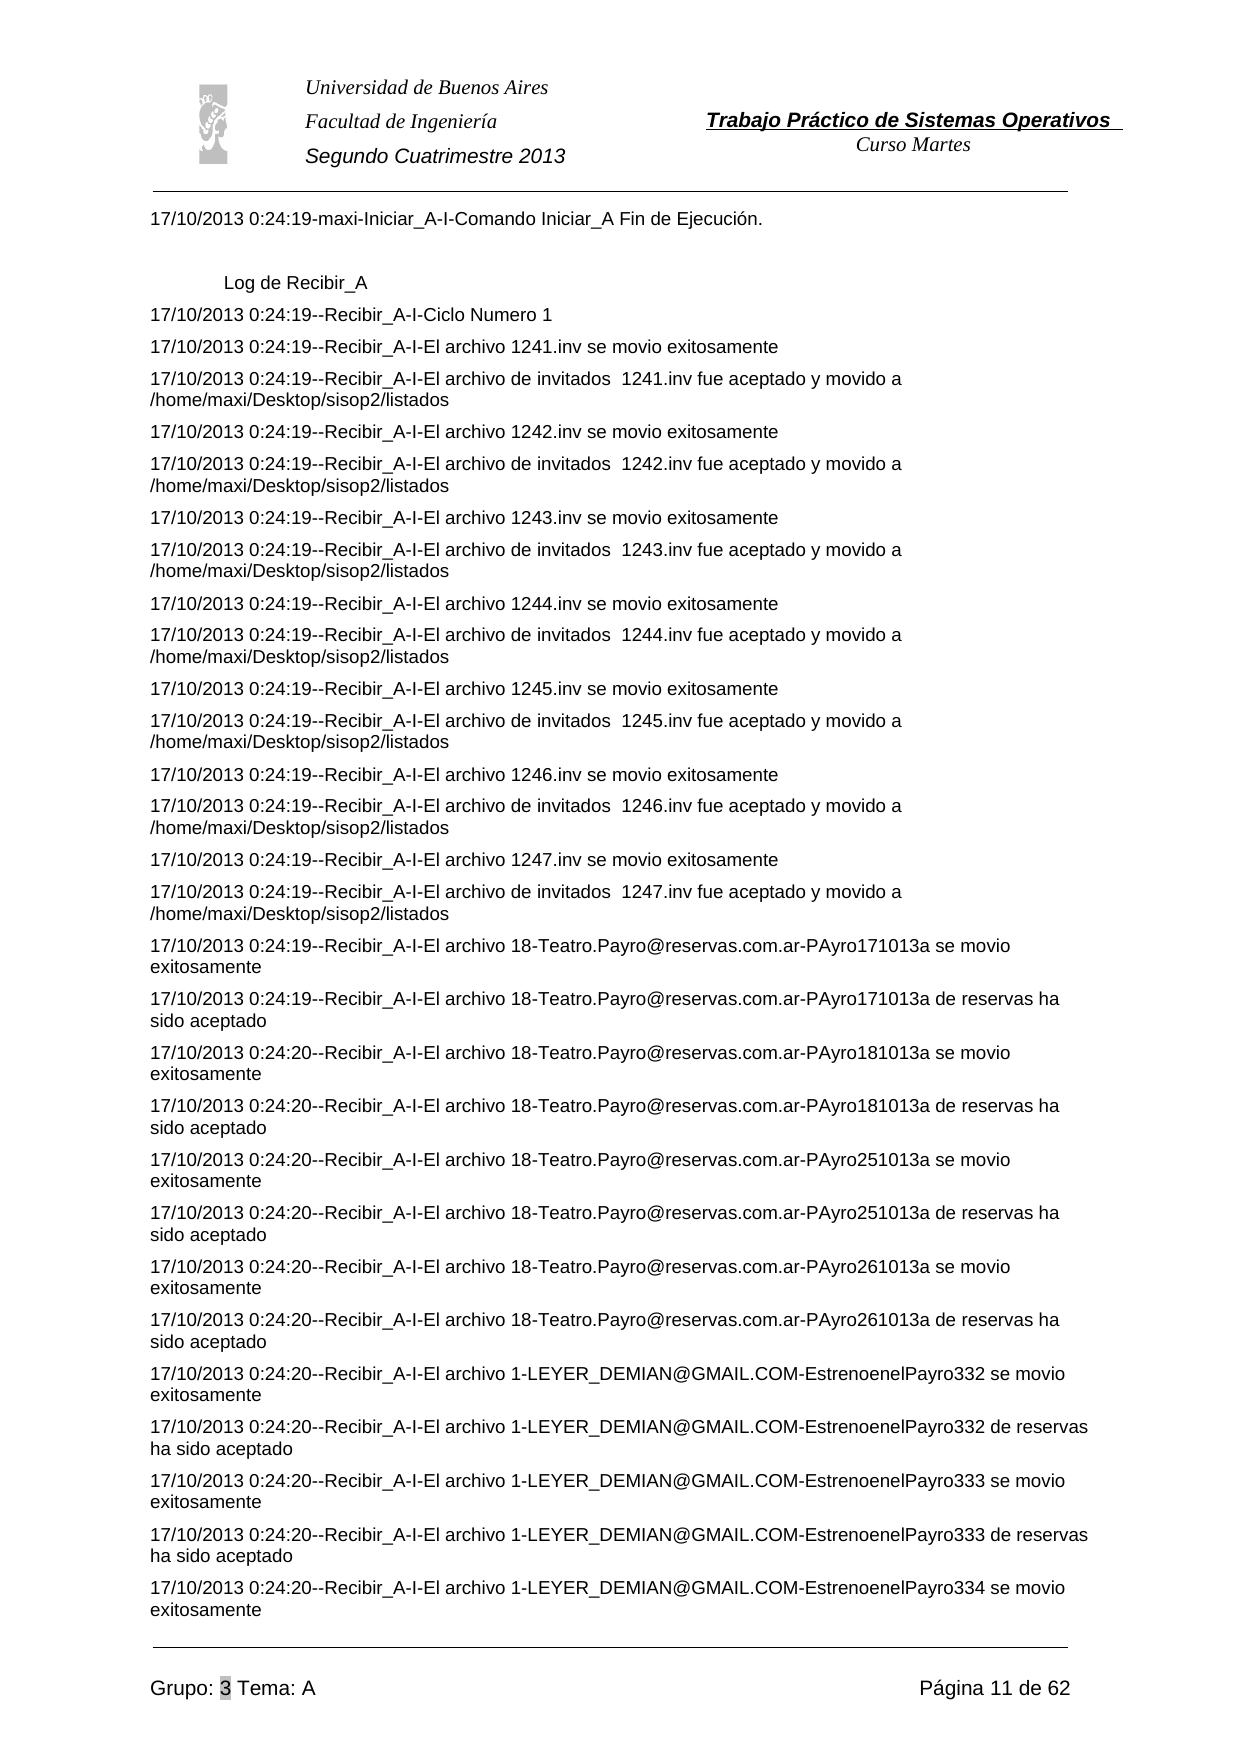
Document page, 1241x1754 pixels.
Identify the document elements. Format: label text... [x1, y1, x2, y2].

text 17/10/2013 0:24:20--Recibir_A-I-El archivo 1-LEYER_DEMIAN@GMAIL.COM-EstrenoenelPayro333 de reservas ha sido aceptado [150, 1523, 1090, 1566]
picture [198, 82, 231, 166]
text 17/10/2013 0:24:20--Recibir_A-I-El archivo 1-LEYER_DEMIAN@GMAIL.COM-EstrenoenelPayro332 de reservas ha sido aceptado [150, 1416, 1090, 1459]
text 17/10/2013 0:24:20--Recibir_A-I-El archivo 1-LEYER_DEMIAN@GMAIL.COM-EstrenoenelPayro332 se movio exitosamente [150, 1363, 1090, 1406]
text 17/10/2013 0:24:19--Recibir_A-I-El archivo 1241.inv se movio exitosamente [150, 336, 1090, 357]
text 17/10/2013 0:24:19--Recibir_A-I-El archivo de invitados 1243.inv fue aceptado y movido a /home/maxi/Desktop/sisop2/listados [150, 539, 1090, 582]
text 17/10/2013 0:24:19-maxi-Iniciar_A-I-Comando Iniciar_A Fin de Ejecución. [150, 208, 1090, 229]
text 17/10/2013 0:24:20--Recibir_A-I-El archivo 1-LEYER_DEMIAN@GMAIL.COM-EstrenoenelPayro334 se movio exitosamente [150, 1577, 1090, 1620]
text 17/10/2013 0:24:20--Recibir_A-I-El archivo 1-LEYER_DEMIAN@GMAIL.COM-EstrenoenelPayro333 se movio exitosamente [150, 1470, 1090, 1513]
text 17/10/2013 0:24:19--Recibir_A-I-El archivo 18-Teatro.Payro@reservas.com.ar-PAyro171013a se movio exitosamente [150, 934, 1090, 977]
text 17/10/2013 0:24:19--Recibir_A-I-Ciclo Numero 1 [150, 304, 1090, 325]
text 17/10/2013 0:24:19--Recibir_A-I-El archivo de invitados 1245.inv fue aceptado y movido a /home/maxi/Desktop/sisop2/listados [150, 710, 1090, 753]
text 17/10/2013 0:24:19--Recibir_A-I-El archivo de invitados 1241.inv fue aceptado y movido a /home/maxi/Desktop/sisop2/listados [150, 368, 1090, 411]
text 17/10/2013 0:24:19--Recibir_A-I-El archivo 1244.inv se movio exitosamente [150, 592, 1090, 614]
text 17/10/2013 0:24:20--Recibir_A-I-El archivo 18-Teatro.Payro@reservas.com.ar-PAyro181013a de reservas ha sido aceptado [150, 1095, 1090, 1138]
text 17/10/2013 0:24:19--Recibir_A-I-El archivo de invitados 1247.inv fue aceptado y movido a /home/maxi/Desktop/sisop2/listados [150, 881, 1090, 924]
text 17/10/2013 0:24:19--Recibir_A-I-El archivo de invitados 1246.inv fue aceptado y movido a /home/maxi/Desktop/sisop2/listados [150, 795, 1090, 838]
text 17/10/2013 0:24:20--Recibir_A-I-El archivo 18-Teatro.Payro@reservas.com.ar-PAyro261013a se movio exitosamente [150, 1256, 1090, 1299]
text 17/10/2013 0:24:19--Recibir_A-I-El archivo de invitados 1242.inv fue aceptado y movido a /home/maxi/Desktop/sisop2/listados [150, 453, 1090, 496]
text 17/10/2013 0:24:19--Recibir_A-I-El archivo 1243.inv se movio exitosamente [150, 507, 1090, 528]
text Log de Recibir_A [150, 272, 1090, 293]
text 17/10/2013 0:24:19--Recibir_A-I-El archivo 1247.inv se movio exitosamente [150, 849, 1090, 870]
text 17/10/2013 0:24:19--Recibir_A-I-El archivo 18-Teatro.Payro@reservas.com.ar-PAyro171013a de reservas ha sido aceptado [150, 988, 1090, 1031]
text 17/10/2013 0:24:20--Recibir_A-I-El archivo 18-Teatro.Payro@reservas.com.ar-PAyro261013a de reservas ha sido aceptado [150, 1309, 1090, 1352]
text 17/10/2013 0:24:20--Recibir_A-I-El archivo 18-Teatro.Payro@reservas.com.ar-PAyro251013a de reservas ha sido aceptado [150, 1202, 1090, 1245]
text 17/10/2013 0:24:19--Recibir_A-I-El archivo 1242.inv se movio exitosamente [150, 421, 1090, 443]
text 17/10/2013 0:24:19--Recibir_A-I-El archivo de invitados 1244.inv fue aceptado y movido a /home/maxi/Desktop/sisop2/listados [150, 624, 1090, 667]
text 17/10/2013 0:24:19--Recibir_A-I-El archivo 1245.inv se movio exitosamente [150, 678, 1090, 699]
text 17/10/2013 0:24:20--Recibir_A-I-El archivo 18-Teatro.Payro@reservas.com.ar-PAyro251013a se movio exitosamente [150, 1148, 1090, 1192]
text 17/10/2013 0:24:20--Recibir_A-I-El archivo 18-Teatro.Payro@reservas.com.ar-PAyro181013a se movio exitosamente [150, 1041, 1090, 1084]
text 17/10/2013 0:24:19--Recibir_A-I-El archivo 1246.inv se movio exitosamente [150, 763, 1090, 785]
